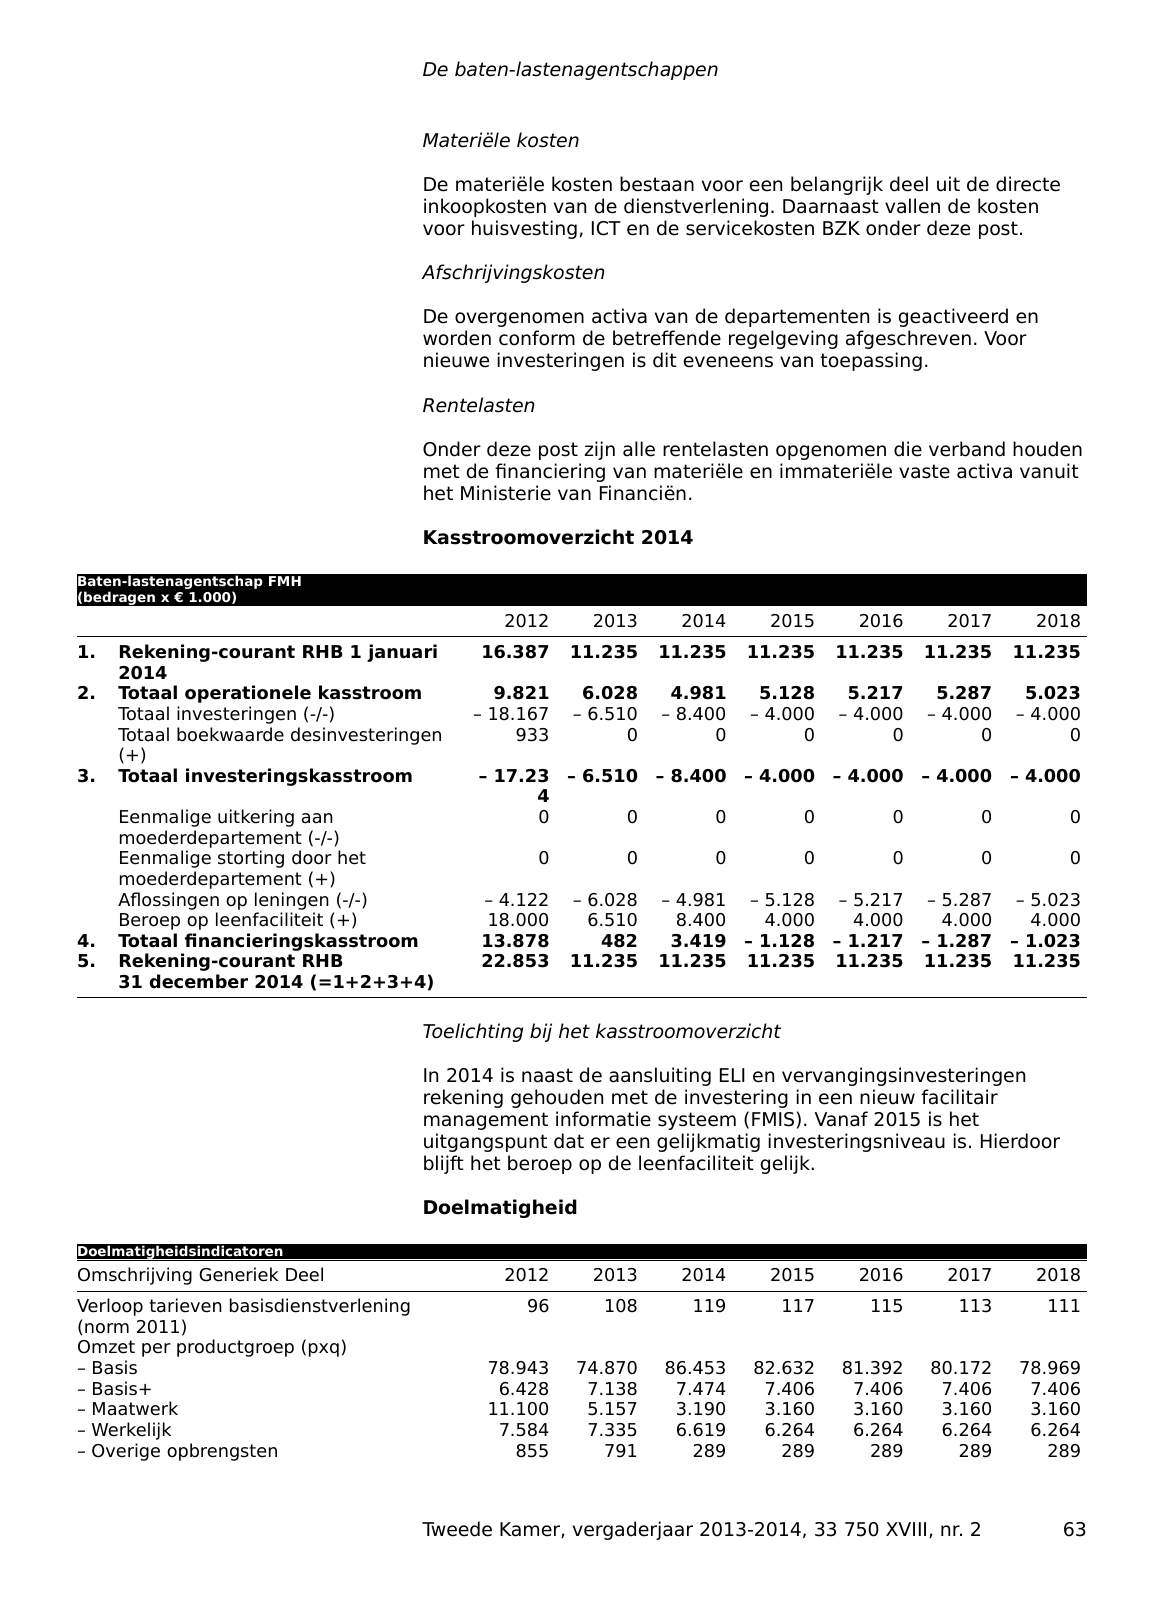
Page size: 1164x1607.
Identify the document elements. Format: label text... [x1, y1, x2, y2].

table_cell – 4.000 [909, 766, 998, 807]
table_cell 0 [555, 725, 644, 766]
table_cell – 17.234 [466, 766, 555, 807]
table_cell 11.235 [909, 951, 998, 997]
subtitle Doelmatigheid [422, 1197, 1087, 1219]
table_cell 1. [77, 637, 112, 683]
subtitle Kasstroomoverzicht 2014 [422, 527, 1087, 549]
table_cell 6.264 [998, 1420, 1087, 1441]
table_cell 3.160 [732, 1399, 821, 1420]
table_cell [77, 704, 112, 724]
table_cell 6.510 [555, 910, 644, 931]
table_cell 0 [644, 848, 732, 889]
table_cell [77, 606, 112, 636]
table_cell 0 [732, 807, 821, 848]
table_cell 11.235 [998, 951, 1087, 997]
table_cell 3.419 [644, 931, 732, 951]
table_cell 3.190 [644, 1399, 732, 1420]
table_cell – 8.400 [644, 766, 732, 807]
table_cell – 1.023 [998, 931, 1087, 951]
table_cell – 1.128 [732, 931, 821, 951]
table_cell 80.172 [909, 1358, 998, 1379]
table_cell 113 [909, 1292, 998, 1317]
table_cell 4.000 [821, 910, 909, 931]
table_cell 5.287 [909, 683, 998, 704]
table_cell [821, 1338, 909, 1358]
table_cell Omzet per productgroep (pxq) [77, 1338, 466, 1358]
table_cell 3. [77, 766, 112, 807]
text De materiële kosten bestaan voor een belangrijk deel uit de directe inkoopkosten van de dienstverlening. Daarnaast vallen de kosten voor huisvesting, ICT en de servicekosten BZK onder deze post. [422, 174, 1087, 240]
table_cell [77, 848, 112, 889]
table_cell 5.023 [998, 683, 1087, 704]
table_cell Totaal investeringskasstroom [112, 766, 466, 807]
text In 2014 is naast de aansluiting ELI en vervangingsinvesteringen rekening gehouden met de investering in een nieuw facilitair management informatie systeem (FMIS). Vanaf 2015 is het uitgangspunt dat er een gelijkmatig investeringsniveau is. Hierdoor blijft het beroep op de leenfaciliteit gelijk. [422, 1065, 1087, 1174]
subtitle Rentelasten [422, 394, 1087, 416]
table_cell 7.406 [821, 1379, 909, 1399]
table_cell [732, 1317, 821, 1337]
table_cell – 4.000 [821, 766, 909, 807]
table_cell – 4.981 [644, 890, 732, 910]
subtitle Afschrijvingskosten [422, 262, 1087, 284]
table_cell Totaal operationele kasstroom [112, 683, 466, 704]
table_cell 0 [732, 725, 821, 766]
table_cell – 4.000 [732, 766, 821, 807]
table_cell 6.264 [821, 1420, 909, 1441]
table_cell 117 [732, 1292, 821, 1317]
table_cell 2018 [998, 606, 1087, 636]
table_cell 11.235 [555, 951, 644, 997]
table_cell 791 [555, 1441, 644, 1461]
table_cell [112, 606, 466, 636]
table_cell 2014 [644, 606, 732, 636]
table_cell 22.853 [466, 951, 555, 997]
table_cell 78.943 [466, 1358, 555, 1379]
table_cell 3.160 [998, 1399, 1087, 1420]
table_cell [821, 1317, 909, 1337]
table_cell 13.878 [466, 931, 555, 951]
table_cell 7.406 [998, 1379, 1087, 1399]
table_cell [77, 725, 112, 766]
table_cell 2014 [644, 1261, 732, 1291]
table_cell 78.969 [998, 1358, 1087, 1379]
table_cell [909, 1338, 998, 1358]
table_cell – Maatwerk [77, 1399, 466, 1420]
table_cell – 4.122 [466, 890, 555, 910]
table_header Doelmatigheidsindicatoren [77, 1244, 1087, 1259]
table_cell 2012 [466, 606, 555, 636]
table_cell 11.235 [821, 951, 909, 997]
table_cell – Werkelijk [77, 1420, 466, 1441]
table_cell 289 [644, 1441, 732, 1461]
table_cell [644, 1338, 732, 1358]
table_cell [998, 1338, 1087, 1358]
table_cell 6.264 [732, 1420, 821, 1441]
table_cell – 1.217 [821, 931, 909, 951]
table_cell 2016 [821, 1261, 909, 1291]
table_cell Totaal financieringskasstroom [112, 931, 466, 951]
table_cell 6.619 [644, 1420, 732, 1441]
table_cell 5.217 [821, 683, 909, 704]
table_cell [998, 1317, 1087, 1337]
table_cell 96 [466, 1292, 555, 1317]
table_cell [732, 1338, 821, 1358]
table_cell – Overige opbrengsten [77, 1441, 466, 1461]
table_cell – 6.510 [555, 766, 644, 807]
table_cell – 4.000 [909, 704, 998, 724]
table_cell – 5.023 [998, 890, 1087, 910]
table_cell 4. [77, 931, 112, 951]
table_cell 2018 [998, 1261, 1087, 1291]
subtitle Toelichting bij het kasstroomoverzicht [422, 1021, 1087, 1042]
table_cell 81.392 [821, 1358, 909, 1379]
table_cell 11.235 [644, 951, 732, 997]
table_cell 2016 [821, 606, 909, 636]
table_cell 4.981 [644, 683, 732, 704]
table_cell Totaal boekwaarde desinvesteringen (+) [112, 725, 466, 766]
table_header Baten-lastenagentschap FMH (bedragen x € 1.000) [77, 574, 1087, 605]
table_cell Rekening-courant RHB 31 december 2014 (=1+2+3+4) [112, 951, 466, 997]
table_cell Beroep op leenfaciliteit (+) [112, 910, 466, 931]
table_cell 3.160 [821, 1399, 909, 1420]
table_cell (norm 2011) [77, 1317, 466, 1337]
table_cell 0 [909, 807, 998, 848]
table_cell 289 [821, 1441, 909, 1461]
table_cell 6.028 [555, 683, 644, 704]
table_cell 4.000 [998, 910, 1087, 931]
table_cell 115 [821, 1292, 909, 1317]
table_cell 7.406 [732, 1379, 821, 1399]
table_cell 5. [77, 951, 112, 997]
table_cell Verloop tarieven basisdienstverlening [77, 1292, 466, 1317]
table_cell Totaal investeringen (-/-) [112, 704, 466, 724]
table_cell 0 [909, 848, 998, 889]
table_cell 7.584 [466, 1420, 555, 1441]
table_cell – 5.287 [909, 890, 998, 910]
table_cell 4.000 [909, 910, 998, 931]
table_cell – 4.000 [998, 766, 1087, 807]
table_cell Aflossingen op leningen (-/-) [112, 890, 466, 910]
table_cell 18.000 [466, 910, 555, 931]
table_cell 0 [644, 725, 732, 766]
table_cell 0 [821, 848, 909, 889]
table_cell 0 [555, 807, 644, 848]
table_cell 11.235 [821, 637, 909, 683]
table_cell 6.264 [909, 1420, 998, 1441]
table_cell 4.000 [732, 910, 821, 931]
table_cell [466, 1317, 555, 1337]
table_cell 11.235 [732, 951, 821, 997]
table_cell Eenmalige storting door het moederdepartement (+) [112, 848, 466, 889]
table_cell 7.406 [909, 1379, 998, 1399]
table_cell 0 [909, 725, 998, 766]
subtitle Materiële kosten [422, 130, 1087, 152]
table_cell [77, 890, 112, 910]
table_cell [555, 1317, 644, 1337]
table_cell 9.821 [466, 683, 555, 704]
table_cell [644, 1317, 732, 1337]
table_cell – 5.128 [732, 890, 821, 910]
table_cell 82.632 [732, 1358, 821, 1379]
table_cell 11.235 [644, 637, 732, 683]
table_cell 0 [555, 848, 644, 889]
table_cell Omschrijving Generiek Deel [77, 1261, 466, 1291]
table_cell 0 [998, 807, 1087, 848]
table_cell 0 [732, 848, 821, 889]
table_cell 2015 [732, 1261, 821, 1291]
table_cell [909, 1317, 998, 1337]
table_cell 7.335 [555, 1420, 644, 1441]
table_cell – 4.000 [821, 704, 909, 724]
table_cell 16.387 [466, 637, 555, 683]
text Onder deze post zijn alle rentelasten opgenomen die verband houden met de financiering van materiële en immateriële vaste activa vanuit het Ministerie van Financiën. [422, 439, 1087, 504]
table_cell – 8.400 [644, 704, 732, 724]
table_cell 289 [909, 1441, 998, 1461]
table_cell 0 [466, 848, 555, 889]
table_cell – 4.000 [732, 704, 821, 724]
table_cell 855 [466, 1441, 555, 1461]
table_cell 11.235 [555, 637, 644, 683]
table_cell 3.160 [909, 1399, 998, 1420]
table_cell 86.453 [644, 1358, 732, 1379]
table_cell 0 [821, 807, 909, 848]
table_cell 0 [998, 725, 1087, 766]
table_cell 2017 [909, 1261, 998, 1291]
table_cell [555, 1338, 644, 1358]
table_cell 11.100 [466, 1399, 555, 1420]
table_cell – 1.287 [909, 931, 998, 951]
table_cell 2013 [555, 1261, 644, 1291]
table_cell 289 [998, 1441, 1087, 1461]
table_cell 11.235 [909, 637, 998, 683]
table_cell 0 [821, 725, 909, 766]
table_cell – 4.000 [998, 704, 1087, 724]
table_cell 2017 [909, 606, 998, 636]
table_cell 11.235 [732, 637, 821, 683]
table_cell 119 [644, 1292, 732, 1317]
table_cell Eenmalige uitkering aan moederdepartement (-/-) [112, 807, 466, 848]
table_cell 6.428 [466, 1379, 555, 1399]
table_cell [466, 1338, 555, 1358]
table_cell 108 [555, 1292, 644, 1317]
table_cell – 6.510 [555, 704, 644, 724]
table_cell – 18.167 [466, 704, 555, 724]
table_cell 0 [998, 848, 1087, 889]
table_cell 5.157 [555, 1399, 644, 1420]
table_cell – 5.217 [821, 890, 909, 910]
table_cell 111 [998, 1292, 1087, 1317]
table_cell 2. [77, 683, 112, 704]
table_cell – Basis [77, 1358, 466, 1379]
table_cell 2012 [466, 1261, 555, 1291]
table_cell [77, 910, 112, 931]
table_cell 7.138 [555, 1379, 644, 1399]
table_cell 0 [466, 807, 555, 848]
table_cell 2015 [732, 606, 821, 636]
table_cell [77, 807, 112, 848]
table_cell 2013 [555, 606, 644, 636]
table_cell – 6.028 [555, 890, 644, 910]
text De overgenomen activa van de departementen is geactiveerd en worden conform de betreffende regelgeving afgeschreven. Voor nieuwe investeringen is dit eveneens van toepassing. [422, 306, 1087, 372]
table_cell 5.128 [732, 683, 821, 704]
table_cell 11.235 [998, 637, 1087, 683]
table_cell 289 [732, 1441, 821, 1461]
table_cell 0 [644, 807, 732, 848]
table_cell 933 [466, 725, 555, 766]
table_cell 8.400 [644, 910, 732, 931]
table_cell Rekening-courant RHB 1 januari 2014 [112, 637, 466, 683]
table_cell 7.474 [644, 1379, 732, 1399]
table_cell – Basis+ [77, 1379, 466, 1399]
table_cell 74.870 [555, 1358, 644, 1379]
table_cell 482 [555, 931, 644, 951]
